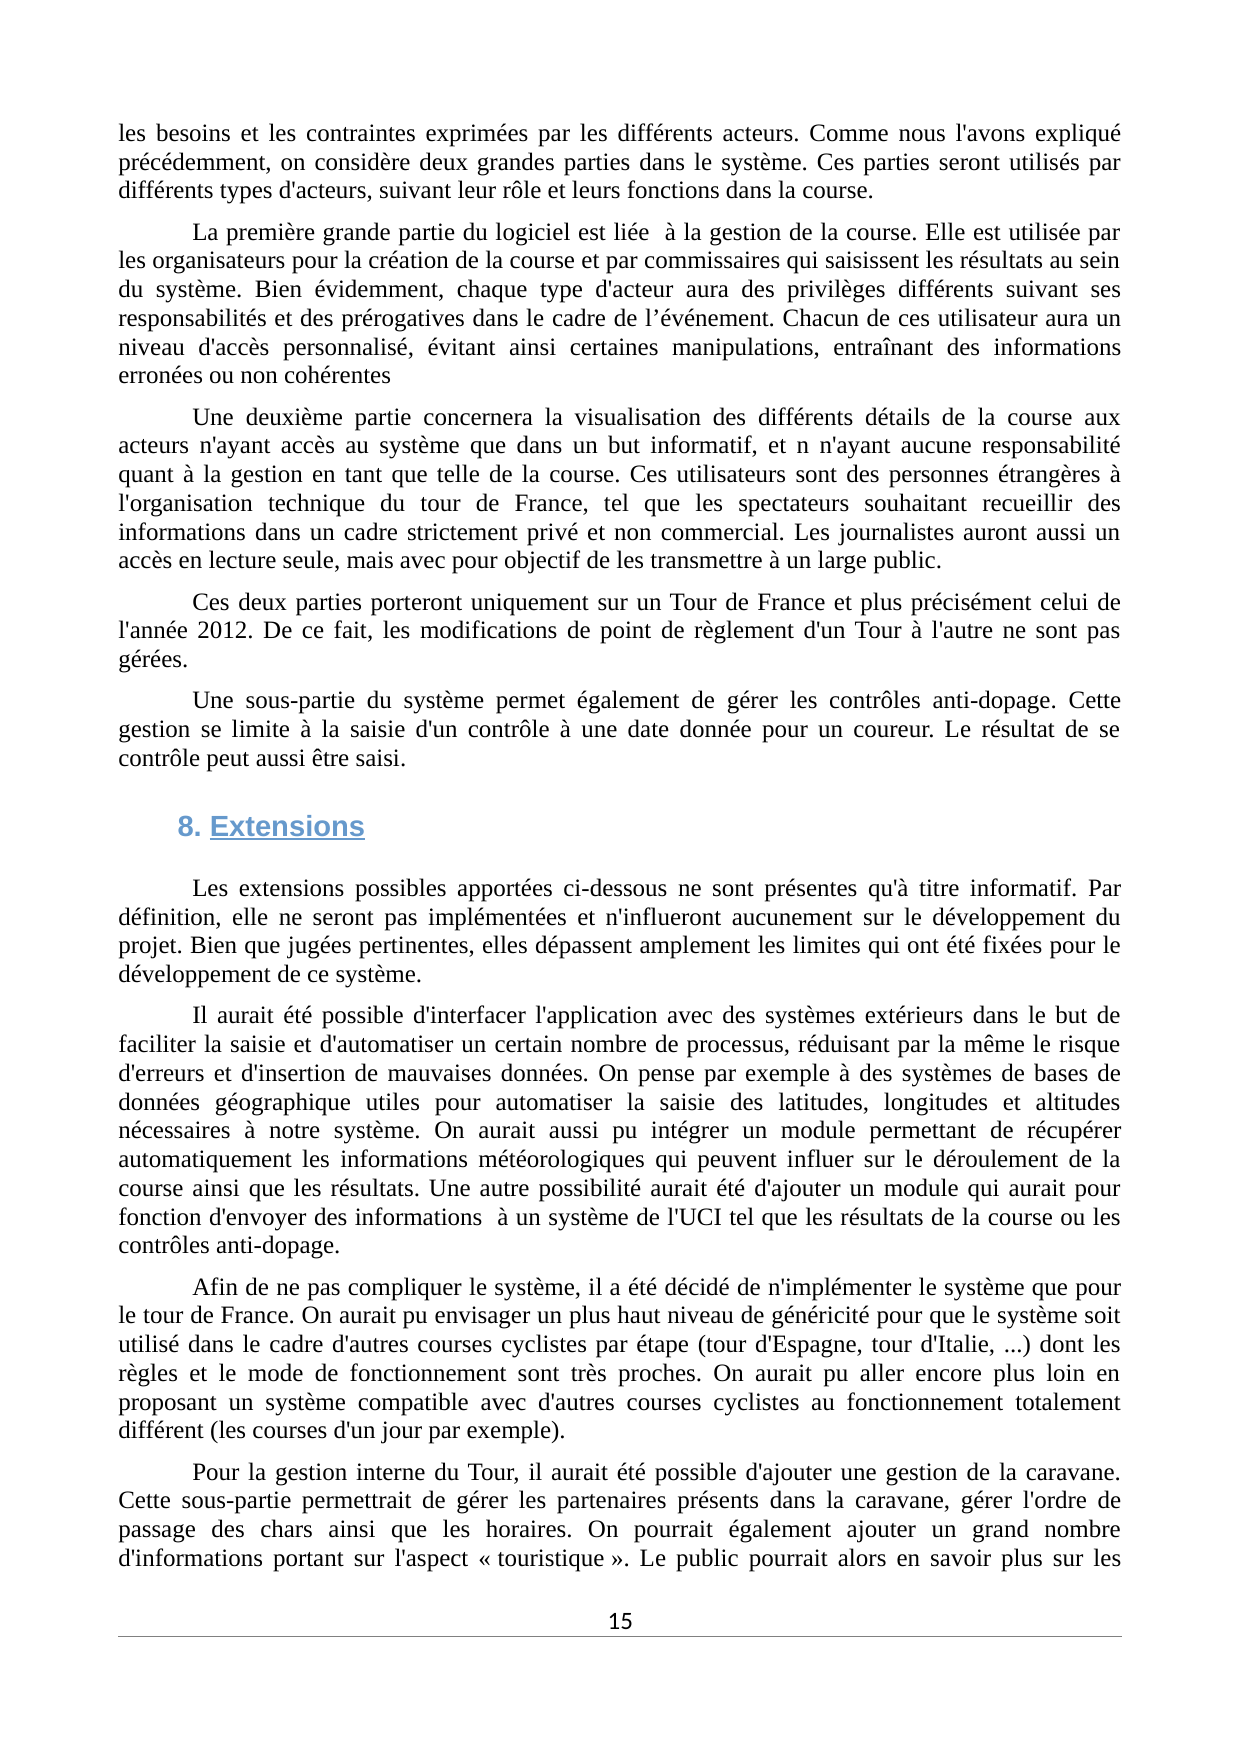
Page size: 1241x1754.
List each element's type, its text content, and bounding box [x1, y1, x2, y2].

text Afin de ne pas compliquer le système, il a été décidé de n'implémenter le système que pour le tour de France. On aurait pu envisager un plus haut niveau de généricité pour que le système soit utilisé dans le cadre d'autres courses cyclistes par étape (tour d'Espagne, tour d'Italie, ...) dont les règles et le mode de fonctionnement sont très proches. On aurait pu aller encore plus loin en proposant un système compatible avec d'autres courses cyclistes au fonctionnement totalement différent (les courses d'un jour par exemple). [118, 1272, 1122, 1444]
subtitle Extensions [177, 809, 1122, 843]
text les besoins et les contraintes exprimées par les différents acteurs. Comme nous l'avons expliqué précédemment, on considère deux grandes parties dans le système. Ces parties seront utilisés par différents types d'acteurs, suivant leur rôle et leurs fonctions dans la course. [118, 118, 1122, 204]
text La première grande partie du logiciel est liée à la gestion de la course. Elle est utilisée par les organisateurs pour la création de la course et par commissaires qui saisissent les résultats au sein du système. Bien évidemment, chaque type d'acteur aura des privilèges différents suivant ses responsabilités et des prérogatives dans le cadre de l’événement. Chacun de ces utilisateur aura un niveau d'accès personnalisé, évitant ainsi certaines manipulations, entraînant des informations erronées ou non cohérentes [118, 217, 1122, 389]
text Pour la gestion interne du Tour, il aurait été possible d'ajouter une gestion de la caravane. Cette sous-partie permettrait de gérer les partenaires présents dans la caravane, gérer l'ordre de passage des chars ainsi que les horaires. On pourrait également ajouter un grand nombre d'informations portant sur l'aspect « touristique ». Le public pourrait alors en savoir plus sur les [118, 1457, 1122, 1572]
text Il aurait été possible d'interfacer l'application avec des systèmes extérieurs dans le but de faciliter la saisie et d'automatiser un certain nombre de processus, réduisant par la même le risque d'erreurs et d'insertion de mauvaises données. On pense par exemple à des systèmes de bases de données géographique utiles pour automatiser la saisie des latitudes, longitudes et altitudes nécessaires à notre système. On aurait aussi pu intégrer un module permettant de récupérer automatiquement les informations météorologiques qui peuvent influer sur le déroulement de la course ainsi que les résultats. Une autre possibilité aurait été d'ajouter un module qui aurait pour fonction d'envoyer des informations à un système de l'UCI tel que les résultats de la course ou les contrôles anti-dopage. [118, 1000, 1122, 1259]
text Une sous-partie du système permet également de gérer les contrôles anti-dopage. Cette gestion se limite à la saisie d'un contrôle à une date donnée pour un coureur. Le résultat de se contrôle peut aussi être saisi. [118, 686, 1122, 772]
text Les extensions possibles apportées ci-dessous ne sont présentes qu'à titre informatif. Par définition, elle ne seront pas implémentées et n'influeront aucunement sur le développement du projet. Bien que jugées pertinentes, elles dépassent amplement les limites qui ont été fixées pour le développement de ce système. [118, 873, 1122, 988]
text Une deuxième partie concernera la visualisation des différents détails de la course aux acteurs n'ayant accès au système que dans un but informatif, et n n'ayant aucune responsabilité quant à la gestion en tant que telle de la course. Ces utilisateurs sont des personnes étrangères à l'organisation technique du tour de France, tel que les spectateurs souhaitant recueillir des informations dans un cadre strictement privé et non commercial. Les journalistes auront aussi un accès en lecture seule, mais avec pour objectif de les transmettre à un large public. [118, 402, 1122, 574]
text Ces deux parties porteront uniquement sur un Tour de France et plus précisément celui de l'année 2012. De ce fait, les modifications de point de règlement d'un Tour à l'autre ne sont pas gérées. [118, 587, 1122, 673]
